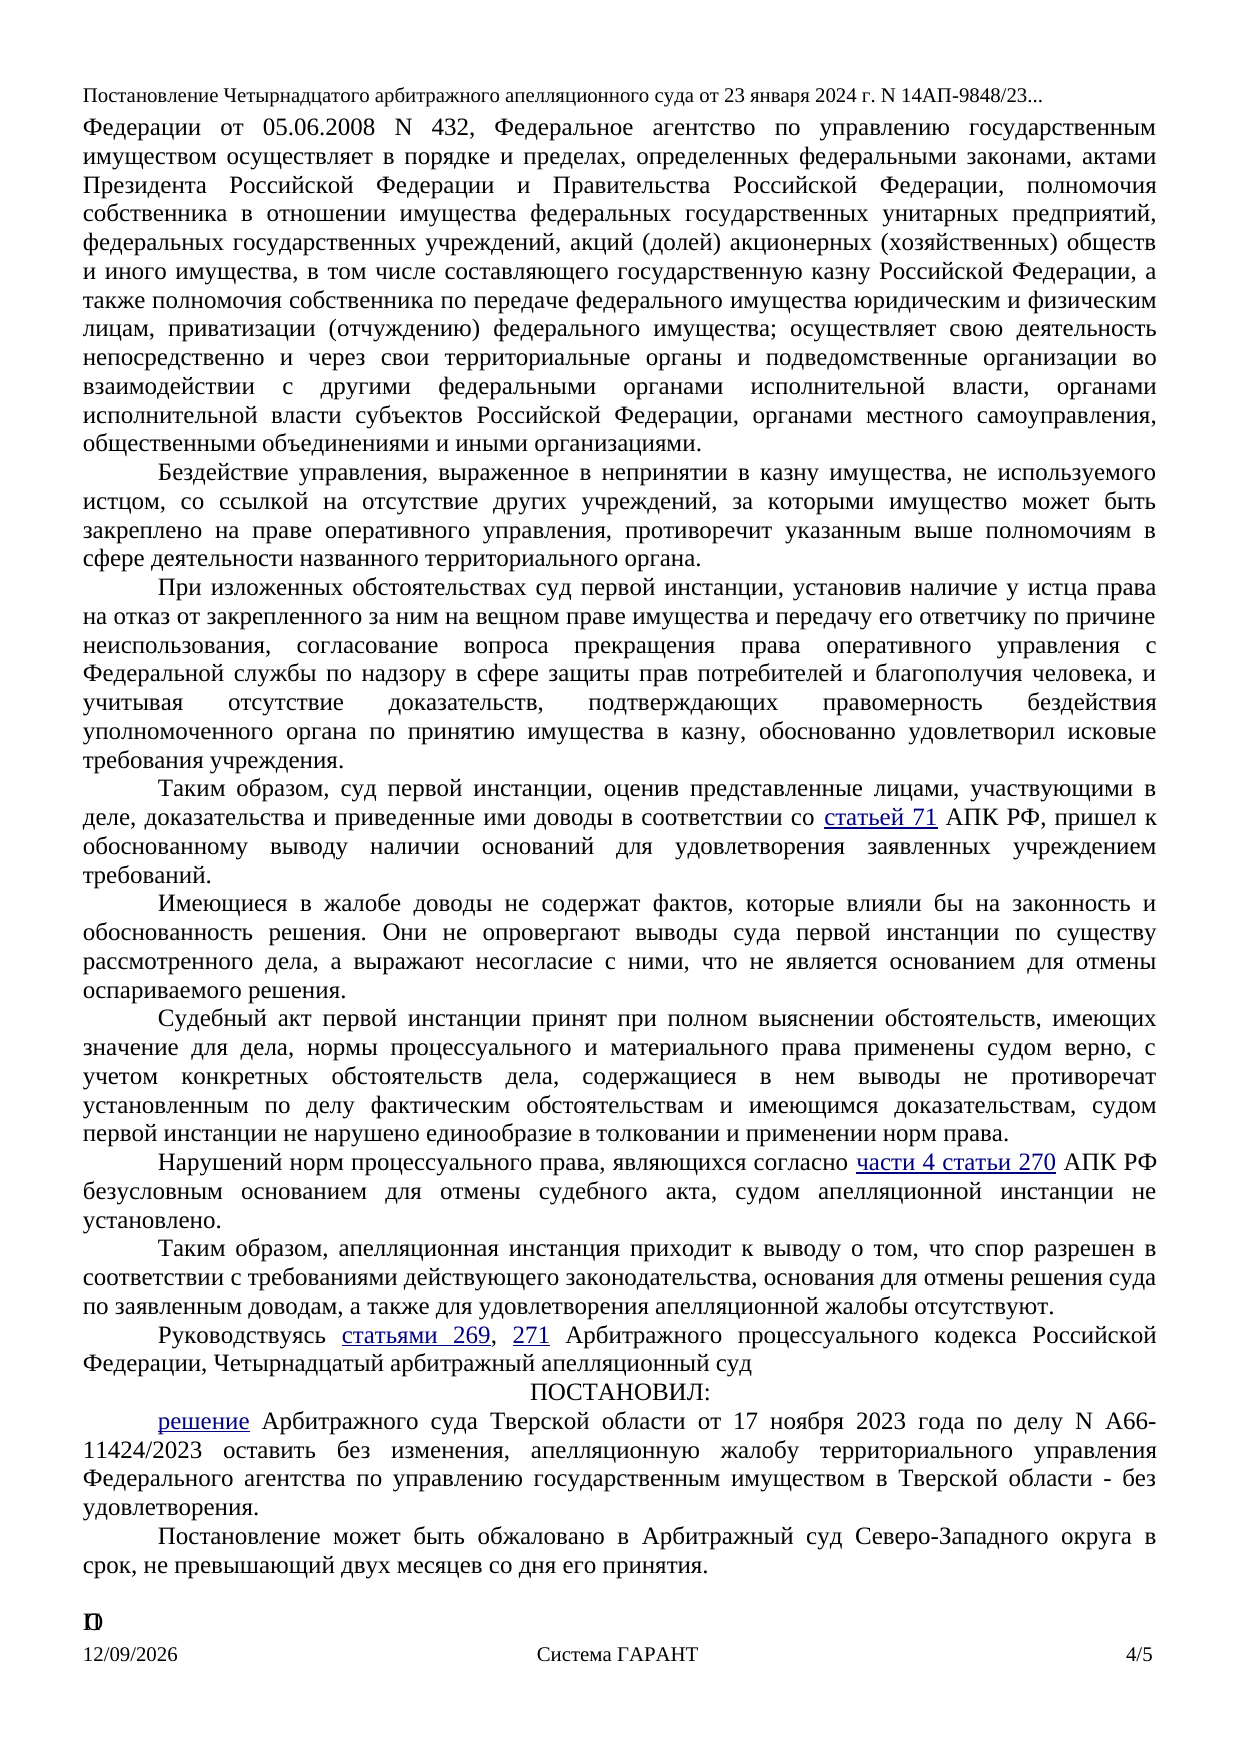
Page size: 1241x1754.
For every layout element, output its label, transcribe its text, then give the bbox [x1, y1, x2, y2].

text Нарушений норм процессуального права, являющихся согласно части 4 статьи 270 АПК РФ безусловным основанием для отмены судебного акта, судом апелляционной инстанции не установлено. [83, 1147, 1157, 1233]
text Руководствуясь статьями 269, 271 Арбитражного процессуального кодекса Российской Федерации, Четырнадцатый арбитражный апелляционный суд [83, 1320, 1157, 1377]
text Судебный акт первой инстанции принят при полном выяснении обстоятельств, имеющих значение для дела, нормы процессуального и материального права применены судом верно, с учетом конкретных обстоятельств дела, содержащиеся в нем выводы не противоречат установленным по делу фактическим обстоятельствам и имеющимся доказательствам, судом первой инстанции не нарушено единообразие в толковании и применении норм права. [83, 1003, 1157, 1147]
text Таким образом, апелляционная инстанция приходит к выводу о том, что спор разрешен в соответствии с требованиями действующего законодательства, основания для отмены решения суда по заявленным доводам, а также для удовлетворения апелляционной жалобы отсутствуют. [83, 1233, 1157, 1320]
text ПОСТАНОВИЛ: [83, 1377, 1157, 1406]
text Таким образом, суд первой инстанции, оценив представленные лицами, участвующими в деле, доказательства и приведенные ими доводы в соответствии со статьей 71 АПК РФ, пришел к обоснованному выводу наличии оснований для удовлетворения заявленных учреждением требований. [83, 773, 1157, 888]
text Имеющиеся в жалобе доводы не содержат фактов, которые влияли бы на законность и обоснованность решения. Они не опровергают выводы суда первой инстанции по существу рассмотренного дела, а выражают несогласие с ними, что не является основанием для отмены оспариваемого решения. [83, 888, 1157, 1003]
text Бездействие управления, выраженное в непринятии в казну имущества, не используемого истцом, со ссылкой на отсутствие других учреждений, за которыми имущество может быть закреплено на праве оперативного управления, противоречит указанным выше полномочиям в сфере деятельности названного территориального органа. [83, 457, 1157, 572]
text Постановление может быть обжаловано в Арбитражный суд Северо-Западного округа в срок, не превышающий двух месяцев со дня его принятия. [83, 1521, 1157, 1578]
text решение Арбитражного суда Тверской области от 17 ноября 2023 года по делу N А66-11424/2023 оставить без изменения, апелляционную жалобу территориального управления Федерального агентства по управлению государственным имуществом в Тверской области - без удовлетворения. [83, 1406, 1157, 1521]
text При изложенных обстоятельствах суд первой инстанции, установив наличие у истца права на отказ от закрепленного за ним на вещном праве имущества и передачу его ответчику по причине неиспользования, согласование вопроса прекращения права оперативного управления с Федеральной службы по надзору в сфере защиты прав потребителей и благополучия человека, и учитывая отсутствие доказательств, подтверждающих правомерность бездействия уполномоченного органа по принятию имущества в казну, обоснованно удовлетворил исковые требования учреждения. [83, 572, 1157, 773]
text Федерации от 05.06.2008 N 432, Федеральное агентство по управлению государственным имуществом осуществляет в порядке и пределах, определенных федеральными законами, актами Президента Российской Федерации и Правительства Российской Федерации, полномочия собственника в отношении имущества федеральных государственных унитарных предприятий, федеральных государственных учреждений, акций (долей) акционерных (хозяйственных) обществ и иного имущества, в том числе составляющего государственную казну Российской Федерации, а также полномочия собственника по передаче федерального имущества юридическим и физическим лицам, приватизации (отчуждению) федерального имущества; осуществляет свою деятельность непосредственно и через свои территориальные органы и подведомственные организации во взаимодействии с другими федеральными органами исполнительной власти, органами исполнительной власти субъектов Российской Федерации, органами местного самоуправления, общественными объединениями и иными организациями. [83, 112, 1157, 457]
